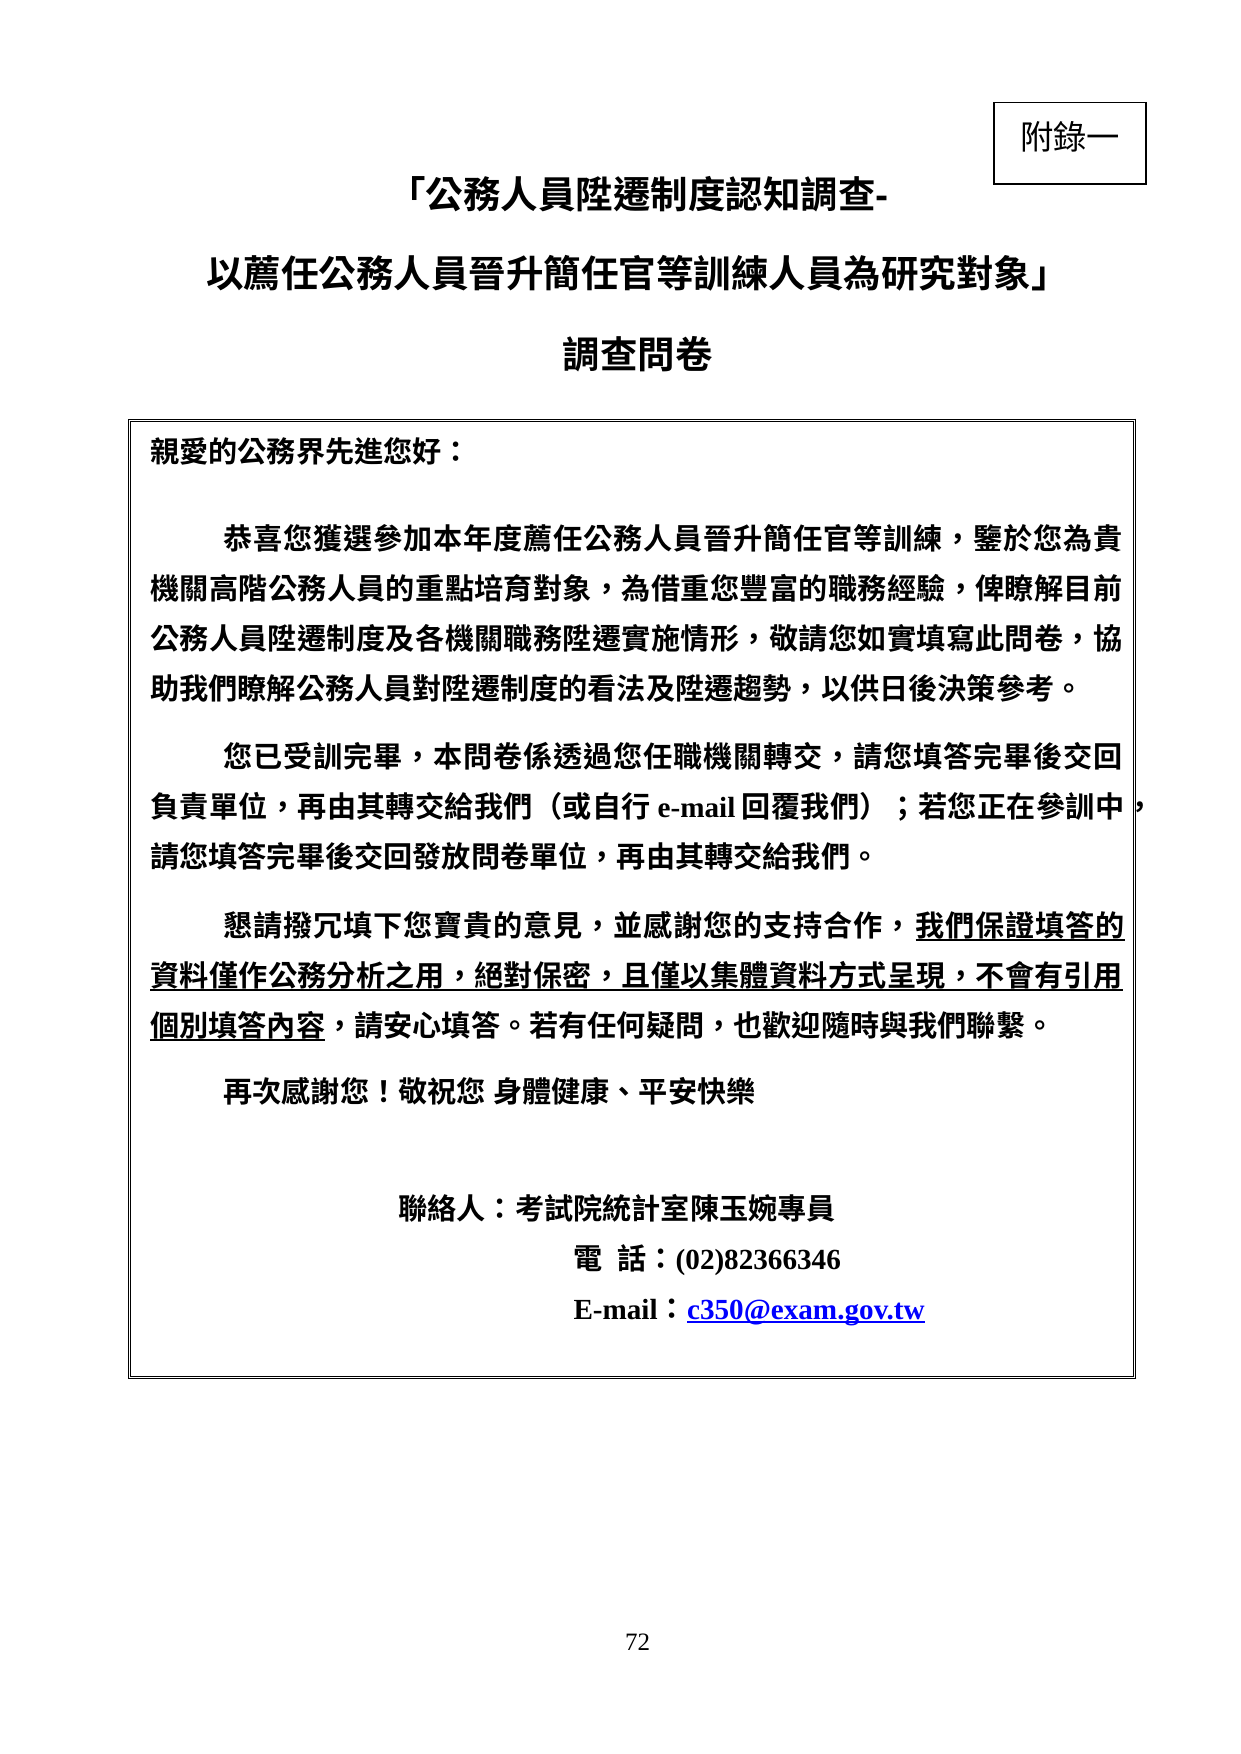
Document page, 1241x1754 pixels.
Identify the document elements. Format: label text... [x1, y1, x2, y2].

subtitle 以薦任公務人員晉升簡任官等訓練人員為研究對象」 [150, 237, 1125, 300]
text 電 話：(02)82366346 [131, 1237, 1133, 1276]
text E-mail：c350@exam.gov.tw [131, 1287, 1133, 1326]
text 懇請撥冗填下您寶貴的意見，並感謝您的支持合作，我們保證填答的資料僅作公務分析之用，絕對保密，且僅以集體資料方式呈現，不會有引用個別填答內容，請安心填答。若有任何疑問，也歡迎隨時與我們聯繫。 [131, 889, 1133, 1047]
text 附錄一 [1009, 111, 1130, 159]
text 聯絡人：考試院統計室陳玉婉專員 [131, 1187, 1133, 1226]
text [995, 103, 1145, 183]
text 恭喜您獲選參加本年度薦任公務人員晉升簡任官等訓練，鑒於您為貴機關高階公務人員的重點培育對象，為借重您豐富的職務經驗，俾瞭解目前公務人員陞遷制度及各機關職務陞遷實施情形，敬請您如實填寫此問卷，協助我們瞭解公務人員對陞遷制度的看法及陞遷趨勢，以供日後決策參考。 [131, 502, 1133, 709]
text 再次感謝您！敬祝您 身體健康、平安快樂 [131, 1058, 1133, 1111]
text 親愛的公務界先進您好： [131, 422, 1133, 472]
text 您已受訓完畢，本問卷係透過您任職機關轉交，請您填答完畢後交回負責單位，再由其轉交給我們（或自行e-mail回覆我們）；若您正在參訓中，請您填答完畢後交回發放問卷單位，再由其轉交給我們。 [131, 721, 1133, 878]
subtitle 調查問卷 [150, 318, 1125, 381]
text 「公務人員陞遷制度認知調查- [147, 166, 1125, 218]
